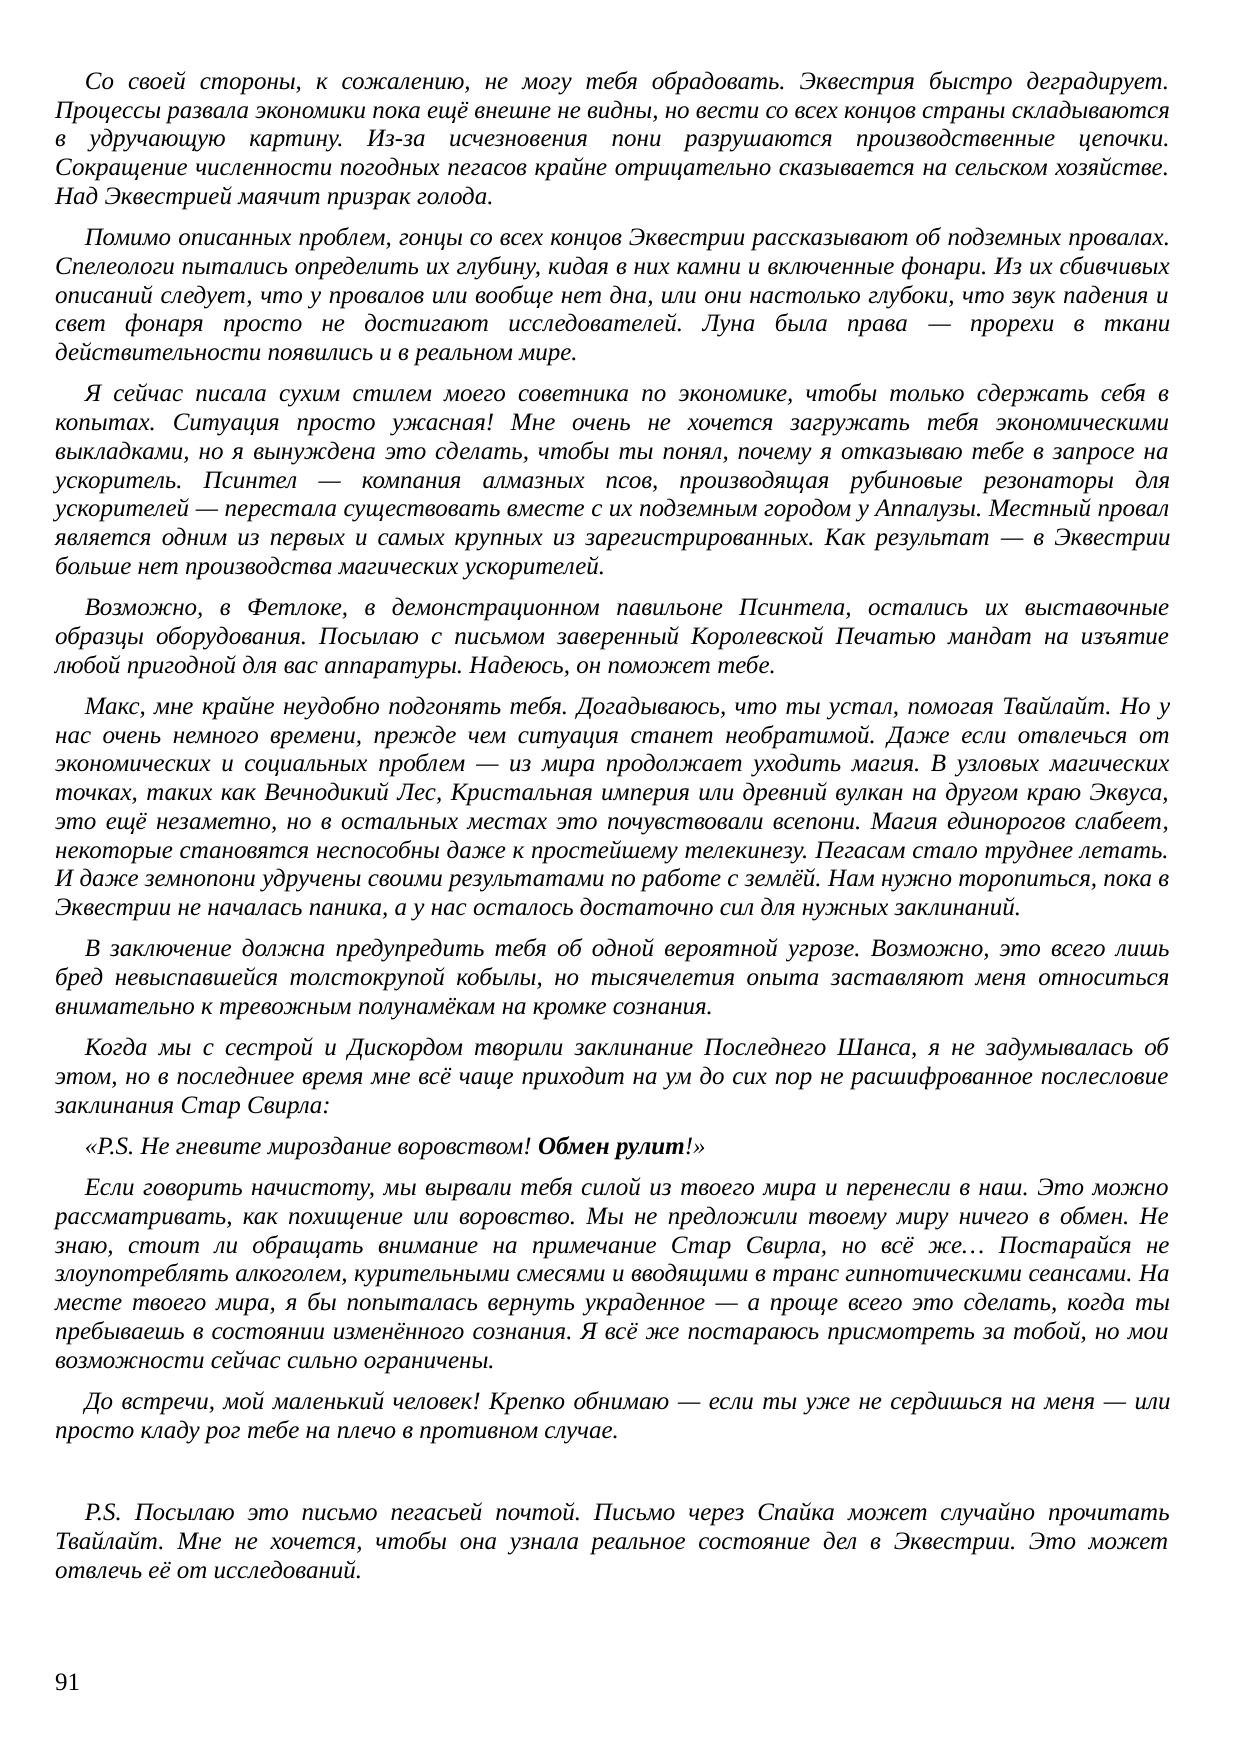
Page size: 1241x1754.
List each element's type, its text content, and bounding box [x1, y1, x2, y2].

text Возможно, в Фетлоке, в демонстрационном павильоне Псинтела, остались их выставочные образцы оборудования. Посылаю с письмом заверенный Королевской Печатью мандат на изъятие любой пригодной для вас аппаратуры. Надеюсь, он поможет тебе. [55, 592, 1173, 678]
text Я сейчас писала сухим стилем моего советника по экономике, чтобы только сдержать себя в копытах. Ситуация просто ужасная! Мне очень не хочется загружать тебя экономическими выкладками, но я вынуждена это сделать, чтобы ты понял, почему я отказываю тебе в запросе на ускоритель. Псинтел — компания алмазных псов, производящая рубиновые резонаторы для ускорителей — перестала существовать вместе с их подземным городом у Аппалузы. Местный провал является одним из первых и самых крупных из зарегистрированных. Как результат — в Эквестрии больше нет производства магических ускорителей. [55, 378, 1173, 580]
text В заключение должна предупредить тебя об одной вероятной угрозе. Возможно, это всего лишь бред невыспавшейся толстокрупой кобылы, но тысячелетия опыта заставляют меня относиться внимательно к тревожным полунамёкам на кромке сознания. [55, 933, 1173, 1020]
text P.S. Посылаю это письмо пегасьей почтой. Письмо через Спайка может случайно прочитать Твайлайт. Мне не хочется, чтобы она узнала реальное состояние дел в Эквестрии. Это может отвлечь её от исследований. [55, 1497, 1173, 1583]
text Макс, мне крайне неудобно подгонять тебя. Догадываюсь, что ты устал, помогая Твайлайт. Но у нас очень немного времени, прежде чем ситуация станет необратимой. Даже если отвлечься от экономических и социальных проблем — из мира продолжает уходить магия. В узловых магических точках, таких как Вечнодикий Лес, Кристальная империя или древний вулкан на другом краю Эквуса, это ещё незаметно, но в остальных местах это почувствовали всепони. Магия единорогов слабеет, некоторые становятся неспособны даже к простейшему телекинезу. Пегасам стало труднее летать. И даже земнопони удручены своими результатами по работе с землёй. Нам нужно торопиться, пока в Эквестрии не началась паника, а у нас осталось достаточно сил для нужных заклинаний. [55, 691, 1173, 921]
text Помимо описанных проблем, гонцы со всех концов Эквестрии рассказывают об подземных провалах. Спелеологи пытались определить их глубину, кидая в них камни и включенные фонари. Из их сбивчивых описаний следует, что у провалов или вообще нет дна, или они настолько глубоки, что звук падения и свет фонаря просто не достигают исследователей. Луна была права — прорехи в ткани действительности появились и в реальном мире. [55, 222, 1173, 366]
text До встречи, мой маленький человек! Крепко обнимаю — если ты уже не сердишься на меня — или просто кладу рог тебе на плечо в противном случае. [55, 1386, 1173, 1443]
text Если говорить начистоту, мы вырвали тебя силой из твоего мира и перенесли в наш. Это можно рассматривать, как похищение или воровство. Мы не предложили твоему миру ничего в обмен. Не знаю, стоит ли обращать внимание на примечание Стар Свирла, но всё же… Постарайся не злоупотреблять алкоголем, курительными смесями и вводящими в транс гипнотическими сеансами. На месте твоего мира, я бы попыталась вернуть украденное — а проще всего это сделать, когда ты пребываешь в состоянии изменённого сознания. Я всё же постараюсь присмотреть за тобой, но мои возможности сейчас сильно ограничены. [55, 1172, 1173, 1373]
text Со своей стороны, к сожалению, не могу тебя обрадовать. Эквестрия быстро деградирует. Процессы развала экономики пока ещё внешне не видны, но вести со всех концов страны складываются в удручающую картину. Из-за исчезновения пони разрушаются производственные цепочки. Сокращение численности погодных пегасов крайне отрицательно сказывается на сельском хозяйстве. Над Эквестрией маячит призрак голода. [55, 66, 1173, 210]
text «P.S. Не гневите мироздание воровством! Обмен рулит!» [55, 1131, 1173, 1160]
text Когда мы с сестрой и Дискордом творили заклинание Последнего Шанса, я не задумывалась об этом, но в последниее время мне всё чаще приходит на ум до сих пор не расшифрованное послесловие заклинания Стар Свирла: [55, 1032, 1173, 1118]
